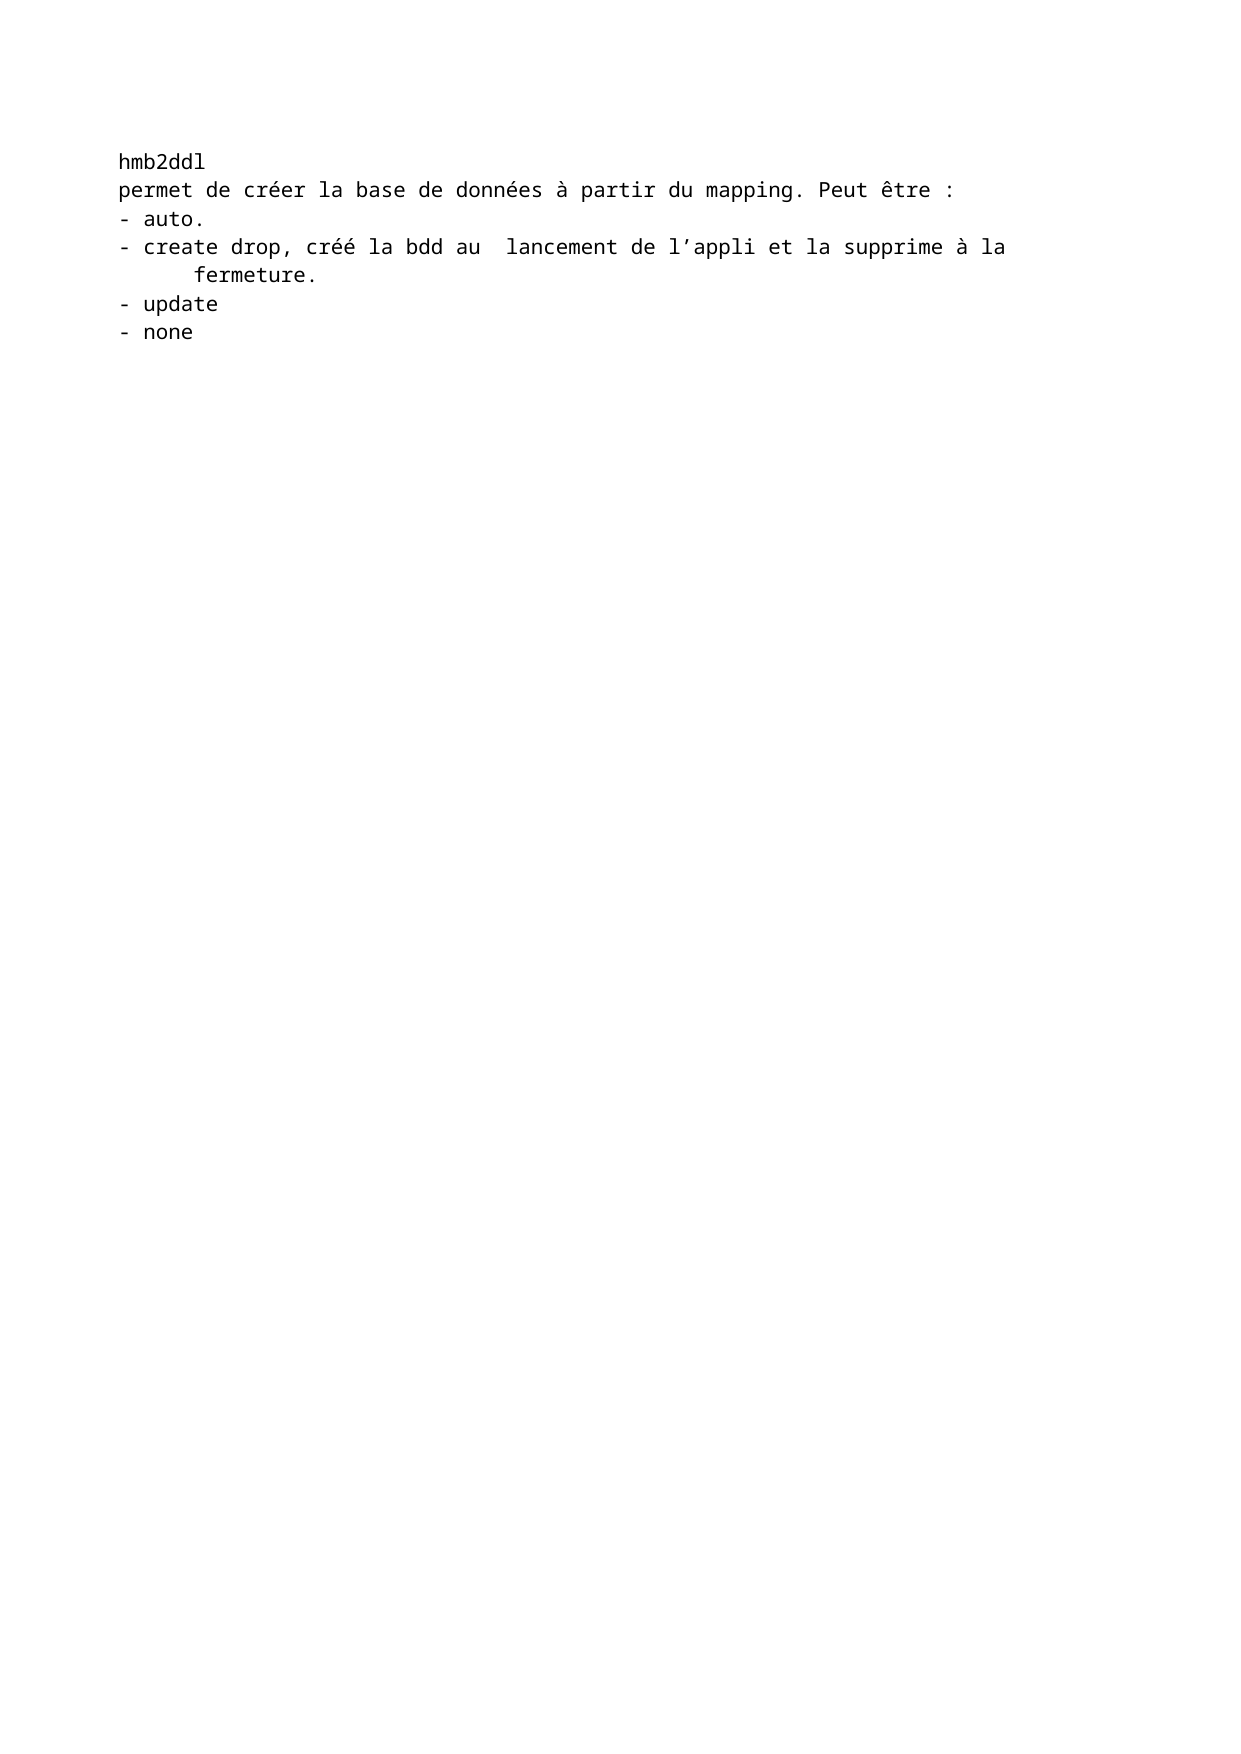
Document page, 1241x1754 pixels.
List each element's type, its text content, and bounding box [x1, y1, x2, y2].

text - auto. [118, 204, 1122, 232]
text - none [118, 317, 1122, 346]
text permet de créer la base de données à partir du mapping. Peut être : [118, 175, 1122, 204]
text - update [118, 289, 1122, 317]
text hmb2ddl [118, 147, 1122, 175]
text - create drop, créé la bdd au lancement de l’appli et la supprime à la fermeture. [118, 232, 1122, 289]
